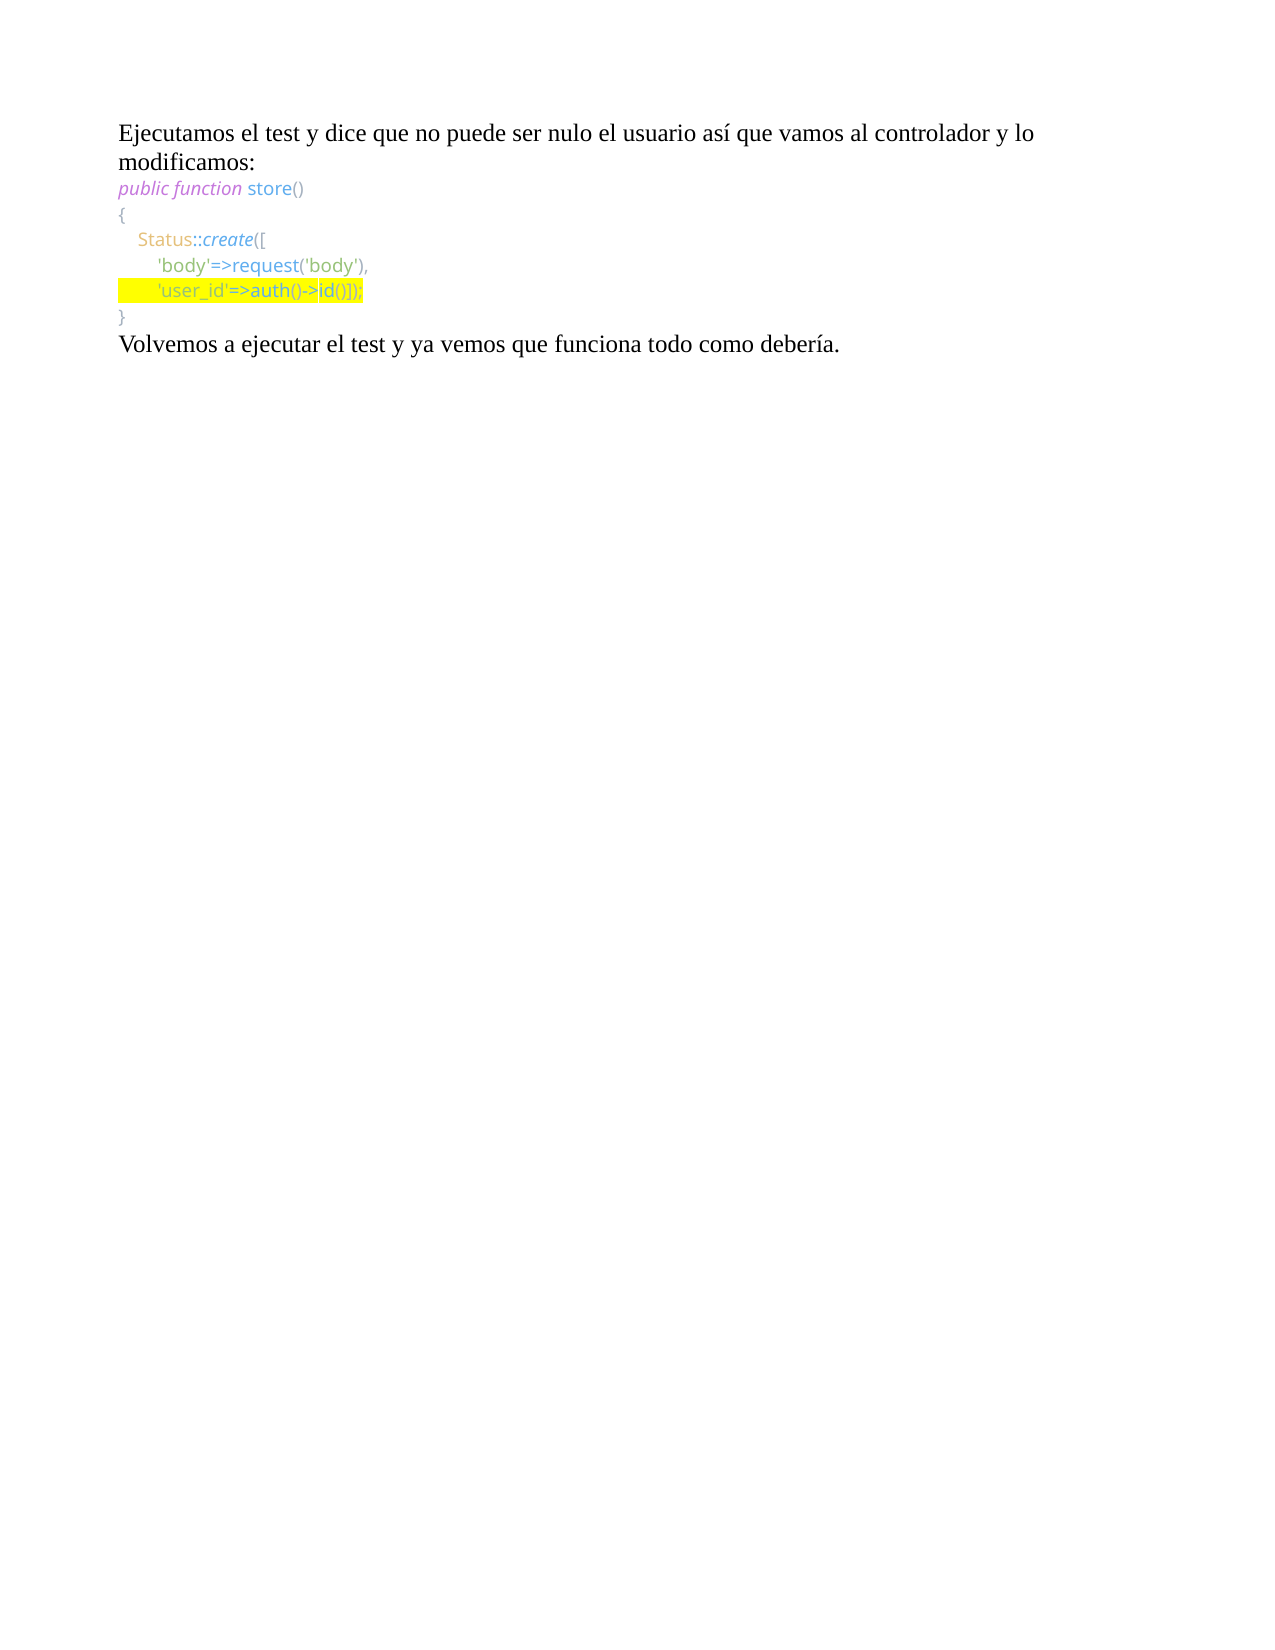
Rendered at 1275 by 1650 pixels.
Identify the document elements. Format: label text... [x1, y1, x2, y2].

text public function store() { Status::create([ 'body'=>request('body'), 'user_id'=>auth()->id()]); } [118, 176, 1157, 329]
text Volvemos a ejecutar el test y ya vemos que funciona todo como debería. [118, 329, 1157, 357]
text Ejecutamos el test y dice que no puede ser nulo el usuario así que vamos al controlador y lo modificamos: [118, 118, 1157, 176]
